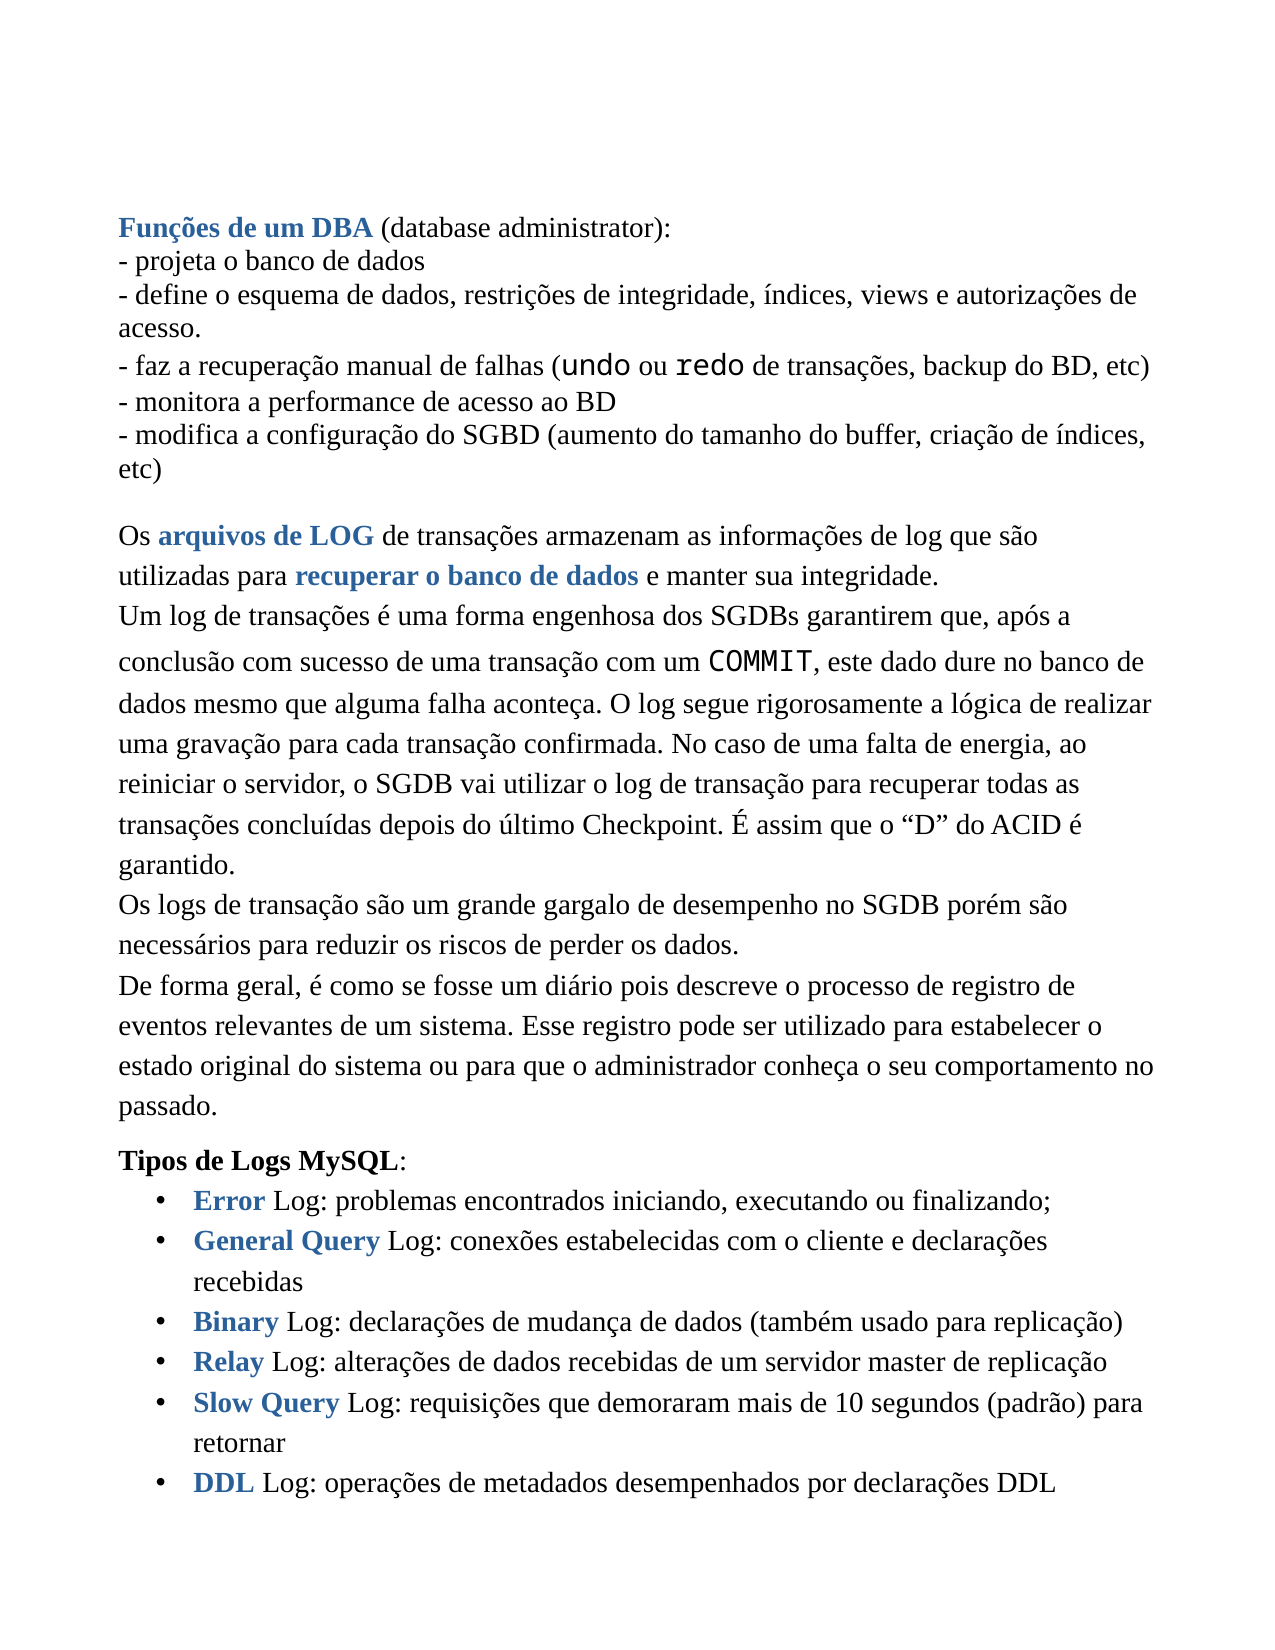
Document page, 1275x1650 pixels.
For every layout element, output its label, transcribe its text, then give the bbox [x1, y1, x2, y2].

list Relay Log: alterações de dados recebidas de um servidor master de replicação [156, 1344, 1157, 1378]
list General Query Log: conexões estabelecidas com o cliente e declarações recebidas [156, 1223, 1157, 1297]
text Tipos de Logs MySQL: [118, 1143, 1157, 1177]
text - define o esquema de dados, restrições de integridade, índices, views e autorizações de acesso. [118, 277, 1157, 344]
list DDL Log: operações de metadados desempenhados por declarações DDL [156, 1465, 1157, 1499]
text - faz a recuperação manual de falhas (undo ou redo de transações, backup do BD, etc) [118, 344, 1157, 384]
text - projeta o banco de dados [118, 243, 1157, 277]
text - monitora a performance de acesso ao BD [118, 384, 1157, 417]
list Binary Log: declarações de mudança de dados (também usado para replicação) [156, 1304, 1157, 1338]
text Funções de um DBA (database administrator): [118, 210, 1157, 243]
text - modifica a configuração do SGBD (aumento do tamanho do buffer, criação de índices, etc) [118, 417, 1157, 484]
list Error Log: problemas encontrados iniciando, executando ou finalizando; [156, 1183, 1157, 1217]
list Slow Query Log: requisições que demoraram mais de 10 segundos (padrão) para retornar [156, 1385, 1157, 1458]
text Os arquivos de LOG de transações armazenam as informações de log que são utilizadas para recuperar o banco de dados e manter sua integridade. Um log de transações é uma forma engenhosa dos SGDBs garantirem que, após a conclusão com sucesso de uma transação com um COMMIT, este dado dure no banco de dados mesmo que alguma falha aconteça. O log segue rigorosamente a lógica de realizar uma gravação para cada transação confirmada. No caso de uma falta de energia, ao reiniciar o servidor, o SGDB vai utilizar o log de transação para recuperar todas as transações concluídas depois do último Checkpoint. É assim que o “D” do ACID é garantido. Os logs de transação são um grande gargalo de desempenho no SGDB porém são necessários para reduzir os riscos de perder os dados. De forma geral, é como se fosse um diário pois descreve o processo de registro de eventos relevantes de um sistema. Esse registro pode ser utilizado para estabelecer o estado original do sistema ou para que o administrador conheça o seu comportamento no passado. [118, 518, 1157, 1122]
